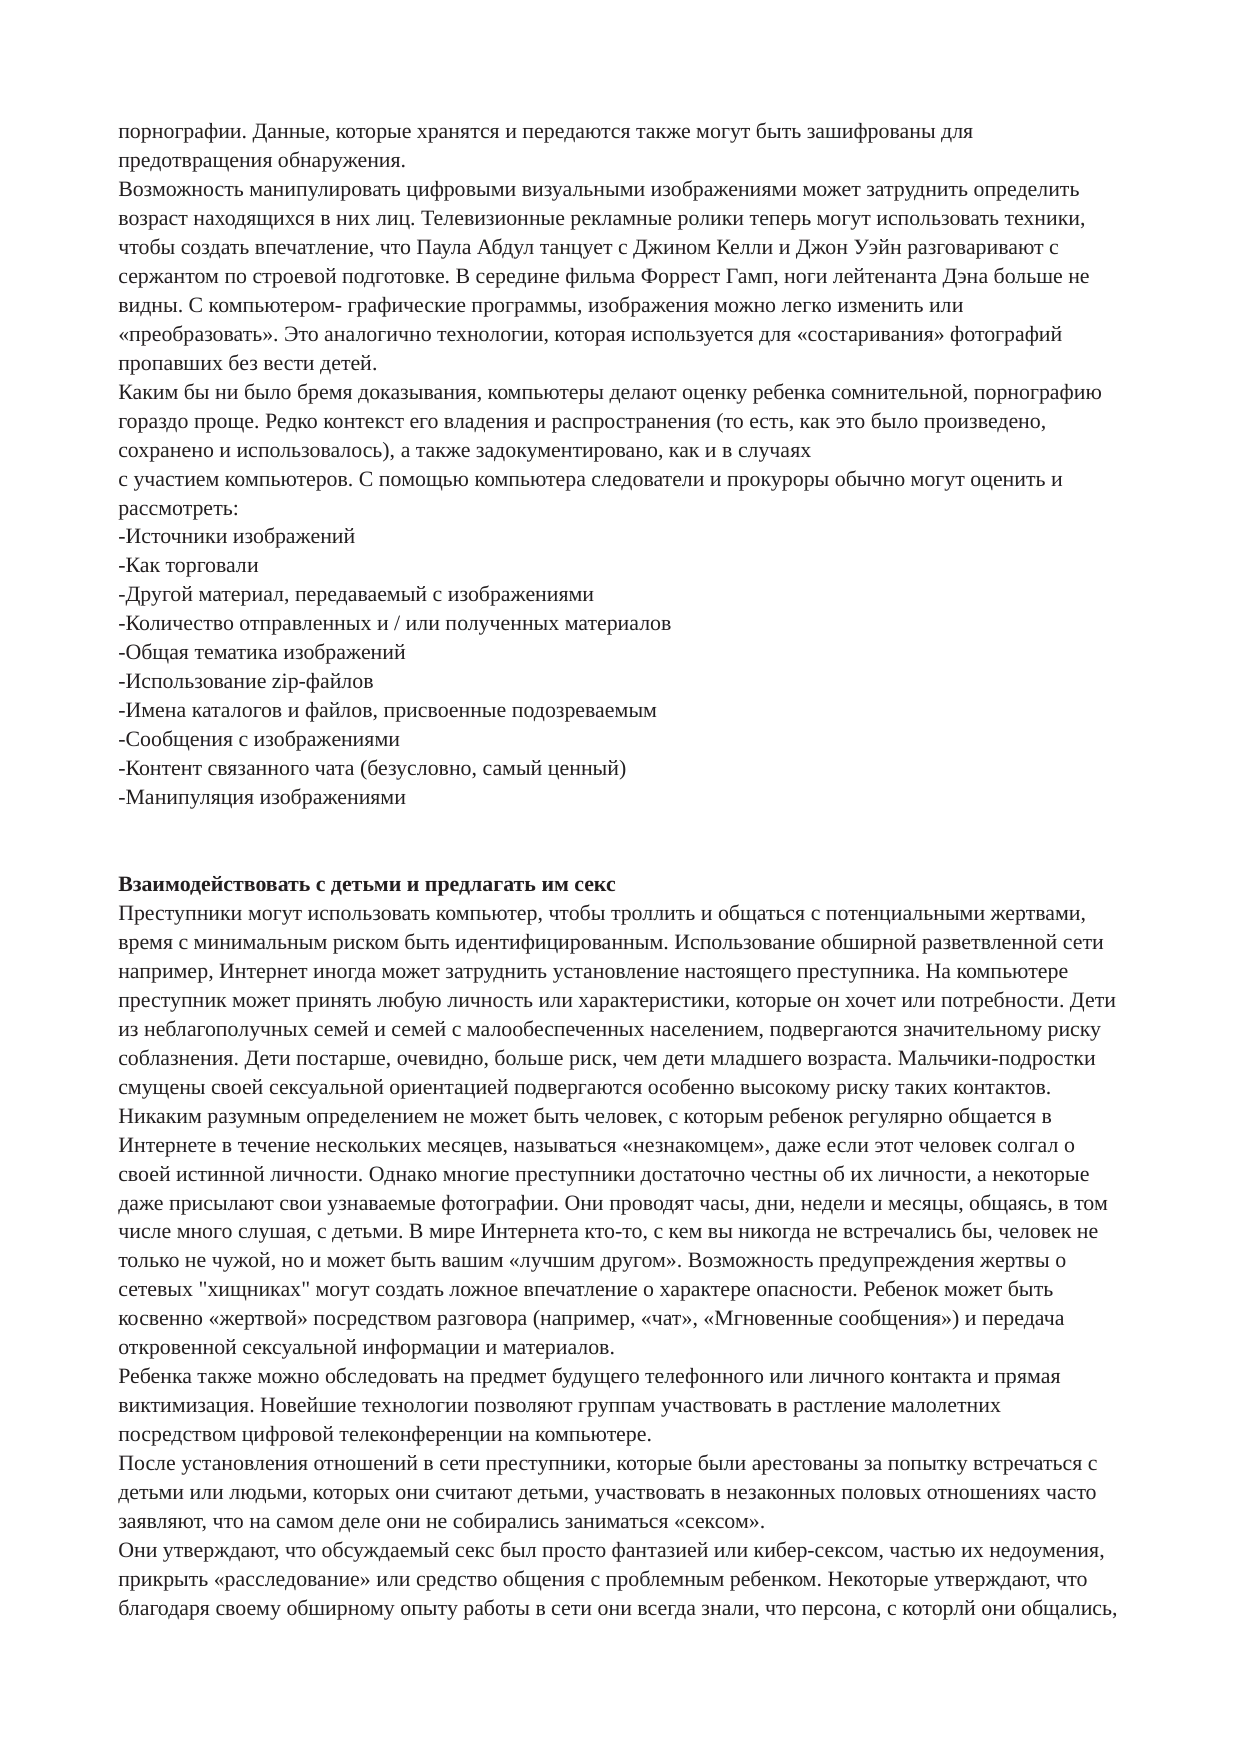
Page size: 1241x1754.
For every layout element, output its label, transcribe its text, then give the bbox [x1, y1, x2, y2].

text Никаким разумным определением не может быть человек, с которым ребенок регулярно общается в Интернете в течение нескольких месяцев, называться «незнакомцем», даже если этот человек солгал о своей истинной личности. Однако многие преступники достаточно честны об их личности, а некоторые даже присылают свои узнаваемые фотографии. Они проводят часы, дни, недели и месяцы, общаясь, в том числе много слушая, с детьми. В мире Интернета кто-то, с кем вы никогда не встречались бы, человек не только не чужой, но и может быть вашим «лучшим другом». Возможность предупреждения жертвы о сетевых "хищниках" могут создать ложное впечатление о характере опасности. Ребенок может быть косвенно «жертвой» посредством разговора (например, «чат», «Мгновенные сообщения») и передача откровенной сексуальной информации и материалов. [118, 1103, 1122, 1359]
text порнографии. Данные, которые хранятся и передаются также могут быть зашифрованы для предотвращения обнаружения. [118, 118, 1122, 172]
text Они утверждают, что обсуждаемый секс был просто фантазией или кибер-сексом, частью их недоумения, [118, 1537, 1122, 1562]
text -Количество отправленных и / или полученных материалов [118, 610, 1122, 636]
text Возможность манипулировать цифровыми визуальными изображениями может затруднить определить возраст находящихся в них лиц. Телевизионные рекламные ролики теперь могут использовать техники, чтобы создать впечатление, что Паула Абдул танцует с Джином Келли и Джон Уэйн разговаривают с сержантом по строевой подготовке. В середине фильма Форрест Гамп, ноги лейтенанта Дэна больше не видны. С компьютером- графические программы, изображения можно легко изменить или «преобразовать». Это аналогично технологии, которая используется для «состаривания» фотографий пропавших без вести детей. [118, 176, 1122, 375]
text с участием компьютеров. С помощью компьютера следователи и прокуроры обычно могут оценить и рассмотреть: [118, 466, 1122, 520]
text -Контент связанного чата (безусловно, самый ценный) [118, 755, 1122, 780]
text -Источники изображений [118, 523, 1122, 549]
text -Имена каталогов и файлов, присвоенные подозреваемым [118, 697, 1122, 722]
text -Общая тематика изображений [118, 639, 1122, 664]
text Ребенка также можно обследовать на предмет будущего телефонного или личного контакта и прямая виктимизация. Новейшие технологии позволяют группам участвовать в растление малолетних посредством цифровой телеконференции на компьютере. [118, 1363, 1122, 1446]
text -Сообщения с изображениями [118, 726, 1122, 751]
text -Другой материал, передаваемый с изображениями [118, 581, 1122, 607]
text Взаимодействовать с детьми и предлагать им секс [118, 871, 1122, 896]
text например, Интернет иногда может затруднить установление настоящего преступника. На компьютере преступник может принять любую личность или характеристики, которые он хочет или потребности. Дети из неблагополучных семей и семей с малообеспеченных населением, подвергаются значительному риску соблазнения. Дети постарше, очевидно, больше риск, чем дети младшего возраста. Мальчики-подростки смущены своей сексуальной ориентацией подвергаются особенно высокому риску таких контактов. [118, 958, 1122, 1099]
text прикрыть «расследование» или средство общения с проблемным ребенком. Некоторые утверждают, что благодаря своему обширному опыту работы в сети они всегда знали, что персона, с которлй они общались, [118, 1566, 1122, 1620]
text После установления отношений в сети преступники, которые были арестованы за попытку встречаться с детьми или людьми, которых они считают детьми, участвовать в незаконных половых отношениях часто заявляют, что на самом деле они не собирались заниматься «сексом». [118, 1450, 1122, 1533]
text время с минимальным риском быть идентифицированным. Использование обширной разветвленной сети [118, 929, 1122, 954]
text -Манипуляция изображениями [118, 784, 1122, 809]
text -Как торговали [118, 552, 1122, 578]
text Преступники могут использовать компьютер, чтобы троллить и общаться с потенциальными жертвами, [118, 900, 1122, 925]
text Каким бы ни было бремя доказывания, компьютеры делают оценку ребенка сомнительной, порнографию гораздо проще. Редко контекст его владения и распространения (то есть, как это было произведено, сохранено и использовалось), а также задокументировано, как и в случаях [118, 379, 1122, 462]
text -Использование zip-файлов [118, 668, 1122, 693]
